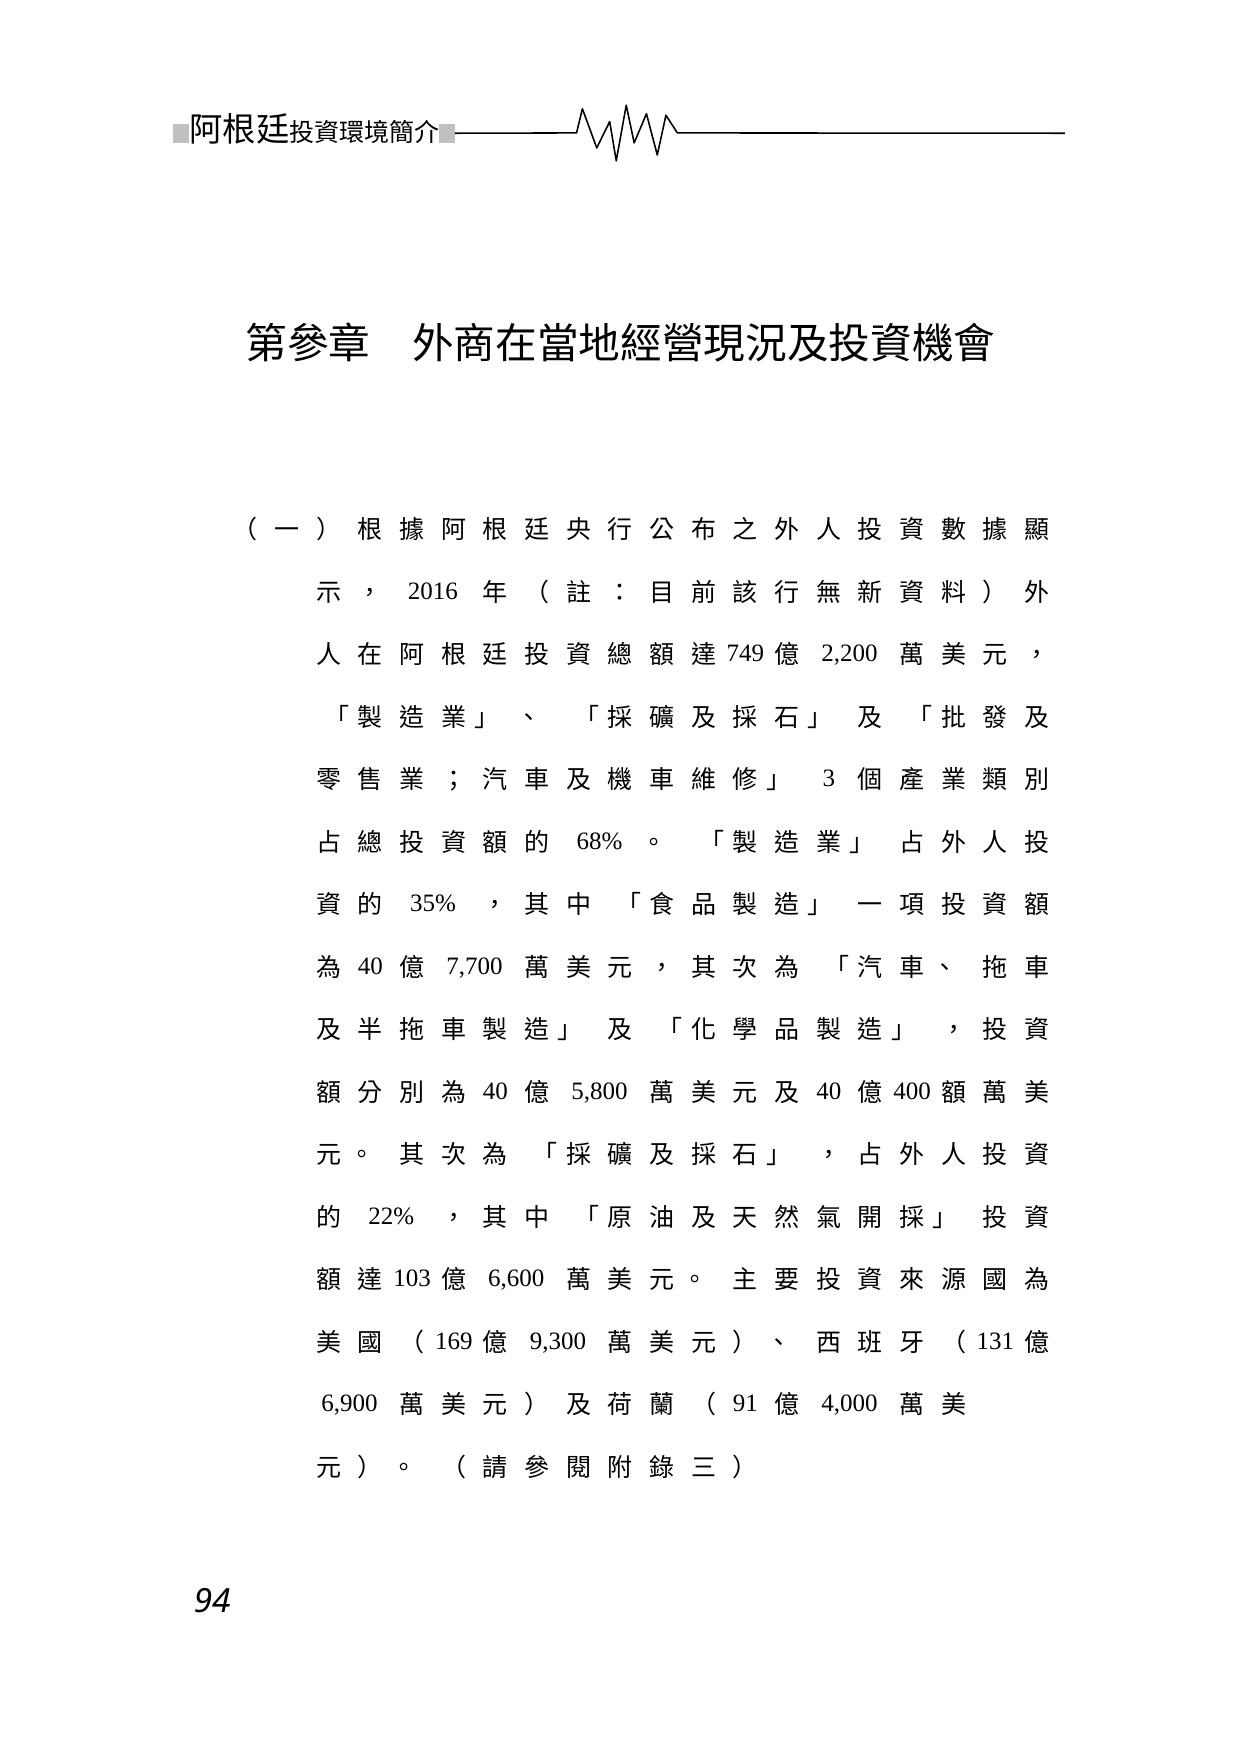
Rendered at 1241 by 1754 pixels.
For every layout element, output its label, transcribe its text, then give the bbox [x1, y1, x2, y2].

text （一）根據阿根廷央行公布之外人投資數據顯示，2016年（註：目前該行無新資料）外人在阿根廷投資總額達749億2,200萬美元，「製造業」、「採礦及採石」及「批發及零售業；汽車及機車維修」3個產業類別占總投資額的68%。「製造業」占外人投資的35%，其中「食品製造」一項投資額為40億7,700萬美元，其次為「汽車、拖車及半拖車製造」及「化學品製造」，投資額分別為40億5,800萬美元及40億400額萬美元。其次為「採礦及採石」，占外人投資的22%，其中「原油及天然氣開採」投資額達103億6,600萬美元。主要投資來源國為美國（169億9,300萬美元）、西班牙（131億6,900萬美元）及荷蘭（91億4,000萬美元）。（請參閱附錄三） [207, 486, 1058, 1486]
text 第參章 外商在當地經營現況及投資機會 [183, 299, 1058, 361]
